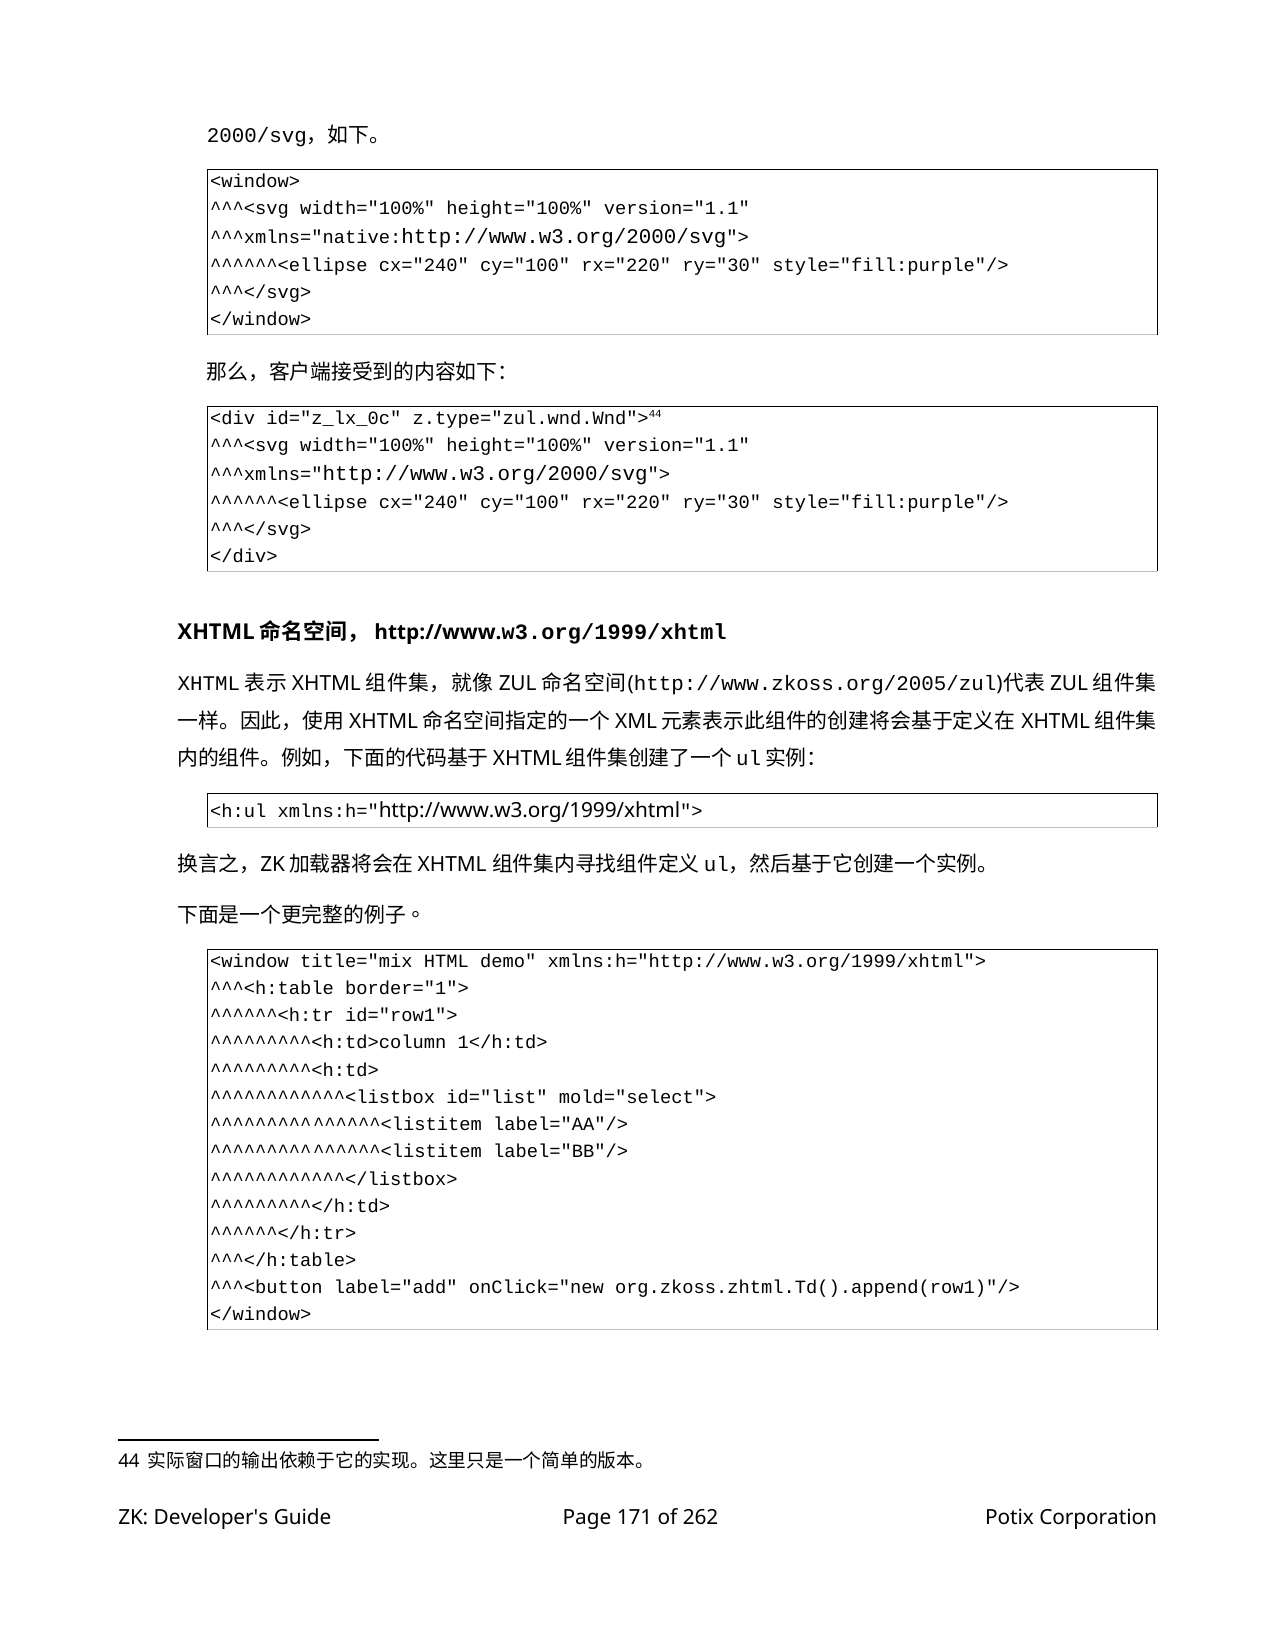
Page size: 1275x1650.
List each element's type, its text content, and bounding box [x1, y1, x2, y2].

subtitle XHTML命名空间， http://www.w3.org/1999/xhtml [177, 614, 1157, 646]
text ^^^^^^^^^ ^^^^^^<listitem label="BB"/> [208, 1139, 1157, 1163]
text ^^^^^^<ellipse cx="240" cy="100" rx="220" ry="30" style="fill:purple"/> [208, 489, 1157, 514]
text ^^^^^^ ^^^^^^<listbox id="list" mold="select"> [208, 1085, 1157, 1109]
text </window> [208, 1302, 1157, 1329]
text XHTML表示XHTML组件集，就像ZUL命名空间(http://www.zkoss.org/2005/zul)代表ZUL组件集一样。因此，使用XHTML命名空间指定的一个XML元素表示此组件的创建将会基于定义在XHTML组件集内的组件。例如，下面的代码基于XHTML组件集创建了一个ul实例： [177, 666, 1157, 772]
text <window title="mix HTML demo" xmlns:h="http://www.w3.org/1999/xhtml"> [208, 950, 1157, 973]
text ^^^^^^ ^^^^^^</listbox> [208, 1166, 1157, 1191]
text ^^^<h:table border="1"> [208, 976, 1157, 1000]
text ^^^^^^</h:tr> [208, 1221, 1157, 1245]
text ^^^^^^ ^^^</h:td> [208, 1193, 1157, 1218]
text ^^^<button label="add" onClick="new org.zkoss.zhtml.Td().append(row1)"/> [208, 1275, 1157, 1299]
text ^^^<svg width="100%" height="100%" version="1.1" [208, 433, 1157, 457]
text 下面是一个更完整的例子。 [177, 898, 1157, 928]
text ^^^xmlns="http://www.w3.org/2000/svg"> [208, 460, 1157, 487]
text ^^^</svg> [208, 517, 1157, 541]
text <div id="z_lx_0c" z.type="zul.wnd.Wnd"> [208, 407, 1157, 430]
text 2000/svg，如下。 [207, 118, 1157, 148]
text ^^^^^^^^^<h:td> [208, 1058, 1157, 1082]
text ^^^</svg> [208, 280, 1157, 304]
text 那么，客户端接受到的内容如下： [207, 355, 1157, 385]
text <window> [208, 170, 1157, 193]
text </window> [208, 307, 1157, 334]
text ^^^^^^^^^ ^^^^^^<listitem label="AA"/> [208, 1112, 1157, 1136]
text <h:ul xmlns:h="http://www.w3.org/1999/xhtml"> [208, 794, 1157, 827]
text ^^^^^^^^^<h:td>column 1</h:td> [208, 1030, 1157, 1055]
text ^^^^^^<ellipse cx="240" cy="100" rx="220" ry="30" style="fill:purple"/> [208, 253, 1157, 277]
text ^^^<svg width="100%" height="100%" version="1.1" [208, 196, 1157, 220]
text 实际窗口的输出依赖于它的实现。这里只是一个简单的版本。 [118, 1446, 1157, 1473]
text </div> [208, 544, 1157, 571]
text ^^^^^^<h:tr id="row1"> [208, 1003, 1157, 1027]
text ^^^xmlns="native:http://www.w3.org/2000/svg"> [208, 223, 1157, 250]
text 换言之，ZK加载器将会在XHTML 组件集内寻找组件定义ul，然后基于它创建一个实例。 [177, 847, 1157, 878]
text ^^^</h:table> [208, 1248, 1157, 1272]
